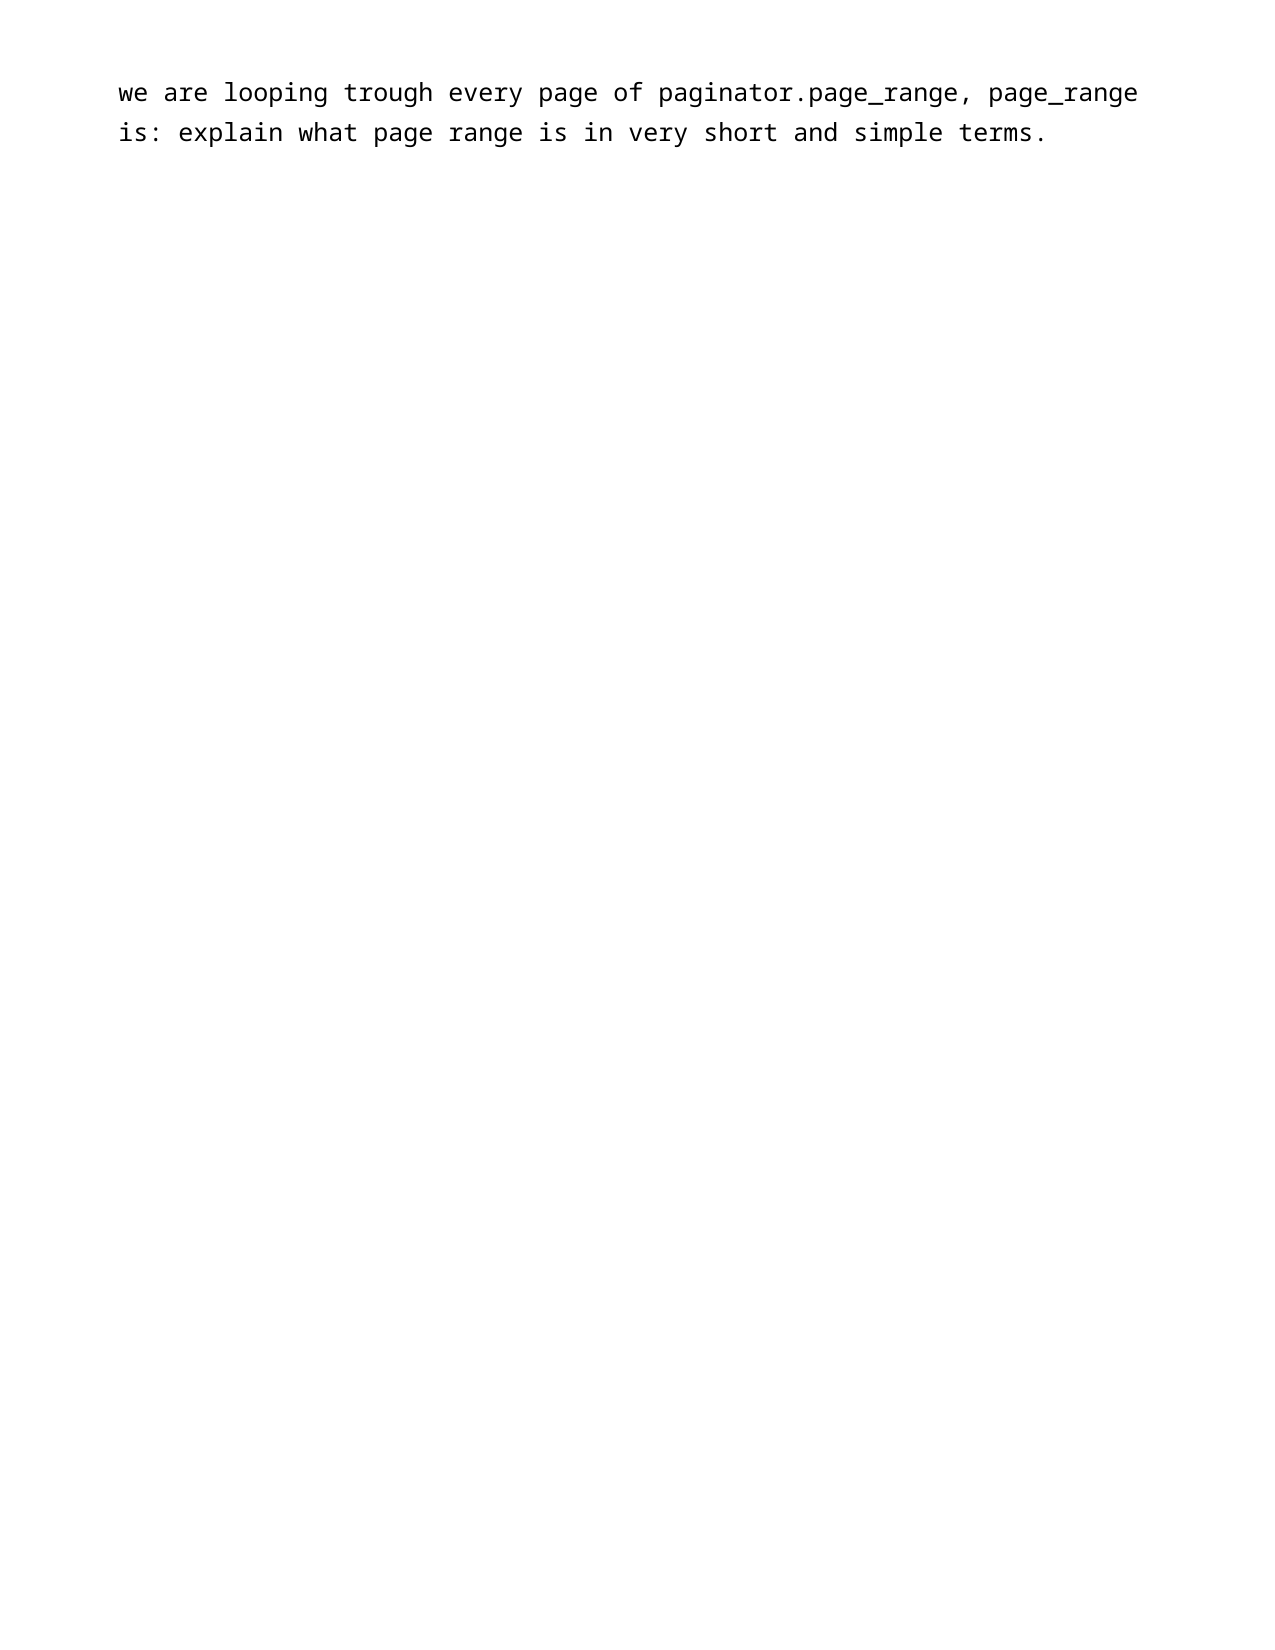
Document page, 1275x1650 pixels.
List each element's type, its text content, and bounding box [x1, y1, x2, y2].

text we are looping trough every page of paginator.page_range, page_range is: explain what page range is in very short and simple terms. [118, 75, 1157, 148]
